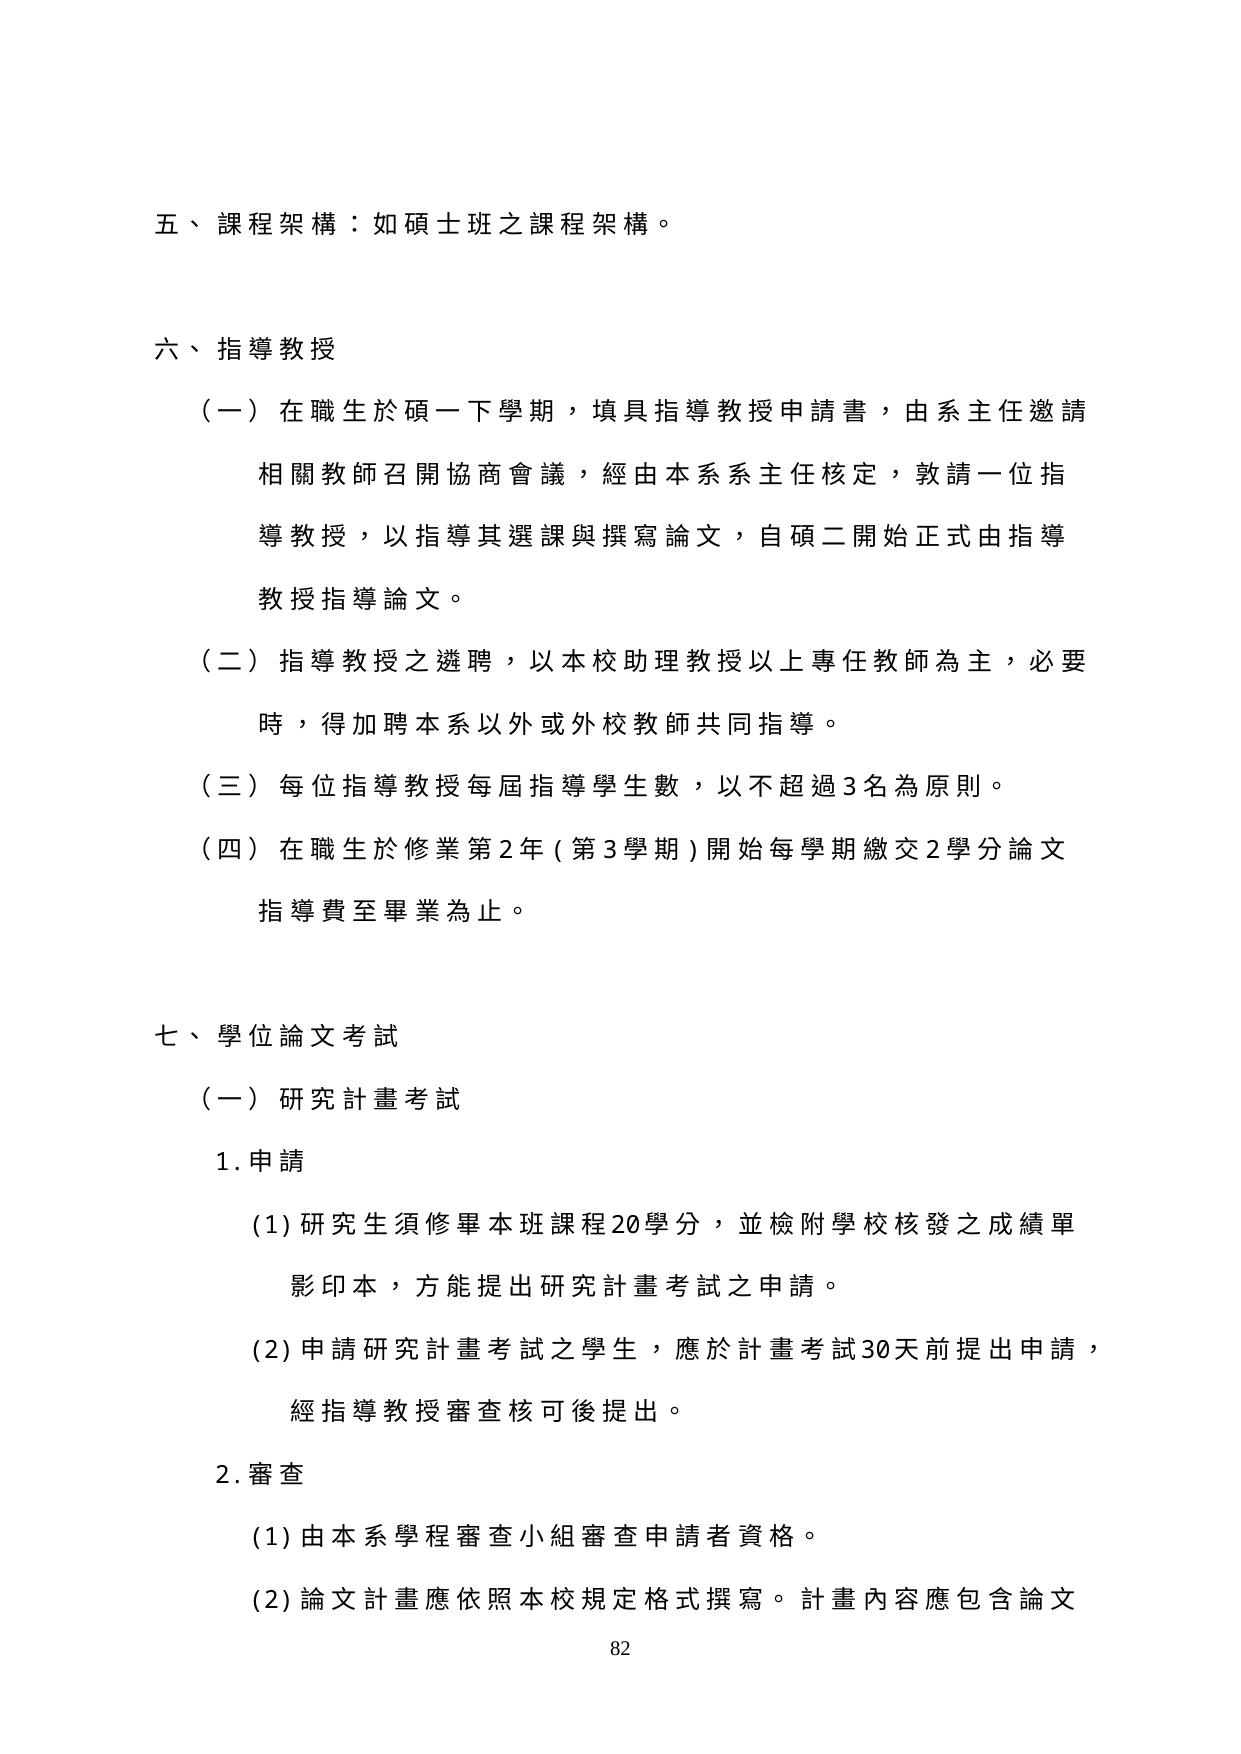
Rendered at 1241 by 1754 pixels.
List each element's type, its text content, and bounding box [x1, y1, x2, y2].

text (2)申請研究計畫考試之學生，應於計畫考試30天前提出申請，經指導教授審查核可後提出。 [239, 1306, 1089, 1431]
text 七、學位論文考試 [151, 993, 1089, 1056]
text (1)由本系學程審查小組審查申請者資格。 [239, 1493, 1089, 1556]
text （一）在職生於碩一下學期，填具指導教授申請書，由系主任邀請相關教師召開協商會議，經由本系系主任核定，敦請一位指導教授，以指導其選課與撰寫論文，自碩二開始正式由指導教授指導論文。 [151, 368, 1089, 618]
text （四）在職生於修業第2年(第3學期)開始每學期繳交2學分論文指導費至畢業為止。 [151, 806, 1089, 931]
text (2)論文計畫應依照本校規定格式撰寫。計畫內容應包含論文 [239, 1556, 1089, 1618]
text 六、指導教授 [151, 306, 1089, 368]
text 五、課程架構：如碩士班之課程架構。 [151, 181, 1089, 243]
text 2.審查 [210, 1431, 1089, 1493]
text （一）研究計畫考試 [151, 1056, 1089, 1118]
text （二）指導教授之遴聘，以本校助理教授以上專任教師為主，必要時，得加聘本系以外或外校教師共同指導。 [151, 618, 1089, 743]
text 1.申請 [210, 1118, 1089, 1181]
text (1)研究生須修畢本班課程20學分，並檢附學校核發之成績單影印本，方能提出研究計畫考試之申請。 [239, 1181, 1089, 1306]
text （三）每位指導教授每屆指導學生數，以不超過3名為原則。 [151, 743, 1089, 806]
